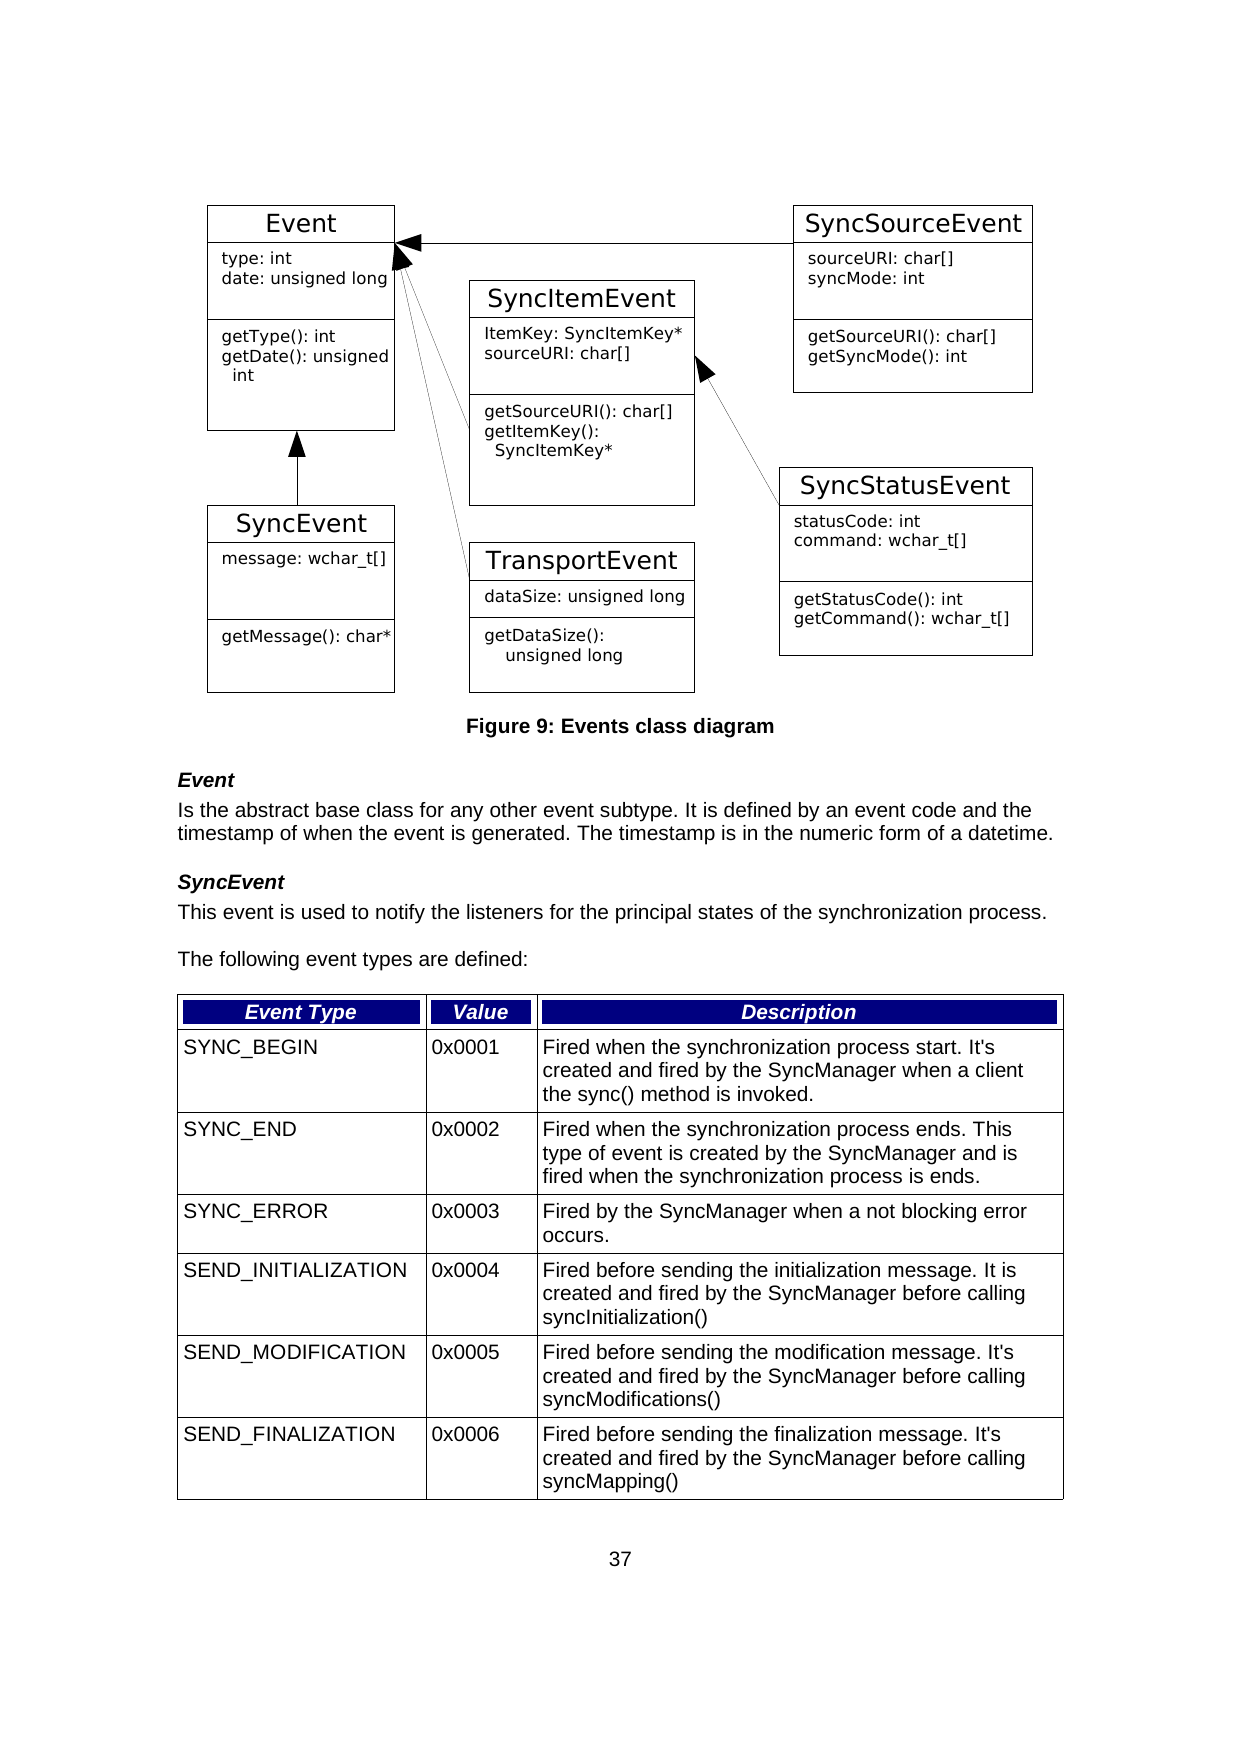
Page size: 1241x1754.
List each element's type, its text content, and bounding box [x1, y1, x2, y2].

table_cell Fired before sending the modification message. It's created and fired by the SyncManager before calling syncModifications() [538, 1336, 1063, 1417]
table_cell 0x0001 [427, 1030, 537, 1112]
subtitle SyncEvent [177, 870, 1063, 894]
text Figure 9: Events class diagram [179, 210, 1061, 738]
table_cell SEND_MODIFICATION [178, 1336, 426, 1417]
text The following event types are defined: [177, 947, 1063, 971]
table_cell SEND_FINALIZATION [178, 1418, 426, 1499]
table_cell 0x0006 [427, 1418, 537, 1499]
table_cell Fired before sending the initialization message. It is created and fired by the SyncManager before calling syncInitialization() [538, 1254, 1063, 1335]
table_header Value [427, 995, 537, 1029]
table_header Event Type [178, 995, 426, 1029]
text This event is used to notify the listeners for the principal states of the synchronization process. [177, 900, 1063, 924]
text Is the abstract base class for any other event subtype. It is defined by an event code and the timestamp of when the event is generated. The timestamp is in the numeric form of a datetime. [177, 798, 1063, 845]
table_cell 0x0005 [427, 1336, 537, 1417]
table_cell SYNC_ERROR [178, 1195, 426, 1253]
subtitle Event [177, 177, 1063, 792]
table_cell 0x0002 [427, 1113, 537, 1194]
table_cell Fired before sending the finalization message. It's created and fired by the SyncManager before calling syncMapping() [538, 1418, 1063, 1499]
table_cell Fired by the SyncManager when a not blocking error occurs. [538, 1195, 1063, 1253]
table_cell Fired when the synchronization process start. It's created and fired by the SyncManager when a client the sync() method is invoked. [538, 1030, 1063, 1112]
table_header Description [538, 995, 1063, 1029]
table_cell 0x0003 [427, 1195, 537, 1253]
table_cell SYNC_BEGIN [178, 1030, 426, 1112]
table_cell Fired when the synchronization process ends. This type of event is created by the SyncManager and is fired when the synchronization process is ends. [538, 1113, 1063, 1194]
table_cell 0x0004 [427, 1254, 537, 1335]
table_cell SYNC_END [178, 1113, 426, 1194]
table_cell SEND_INITIALIZATION [178, 1254, 426, 1335]
